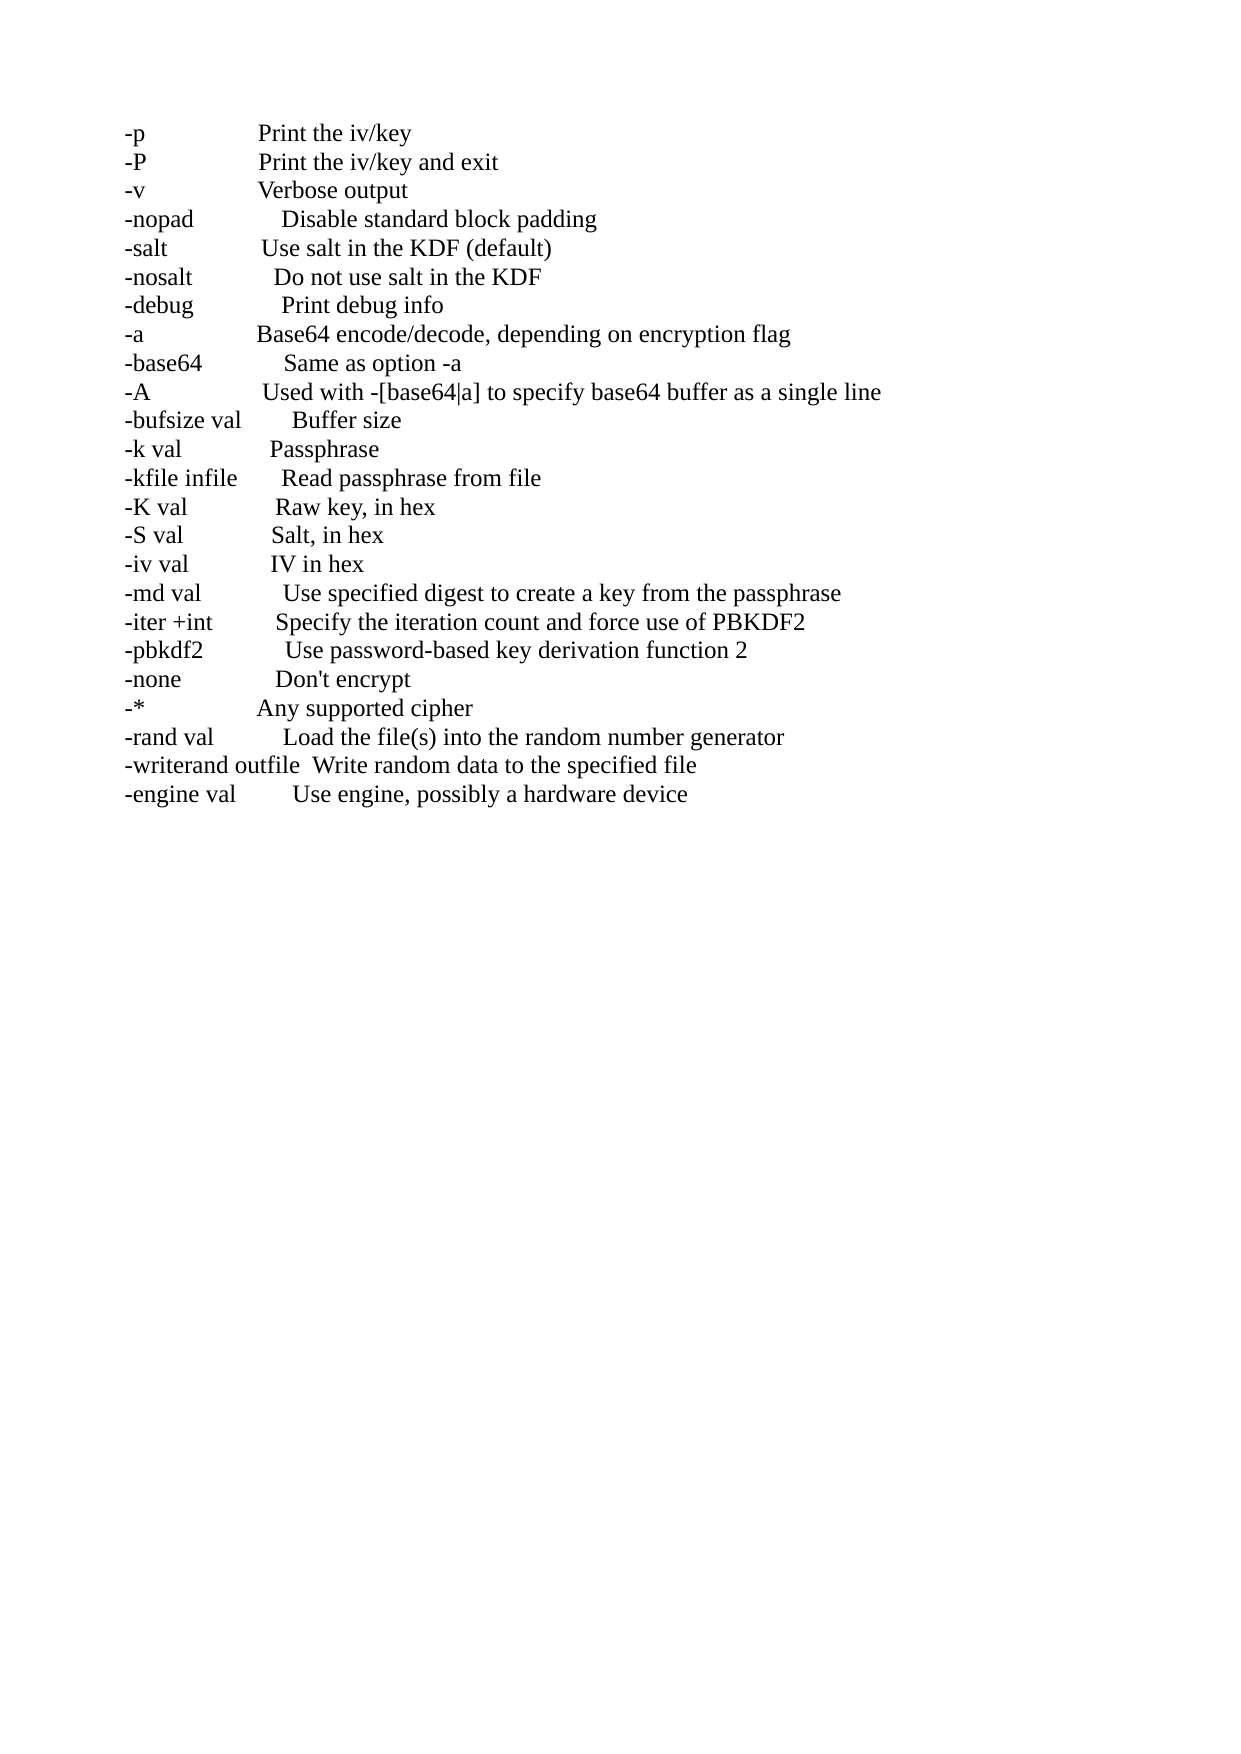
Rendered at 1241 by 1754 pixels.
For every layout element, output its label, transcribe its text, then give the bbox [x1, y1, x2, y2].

text -nopad Disable standard block padding [118, 204, 1122, 233]
text -salt Use salt in the KDF (default) [118, 233, 1122, 262]
text -S val Salt, in hex [118, 521, 1122, 549]
text -base64 Same as option -a [118, 348, 1122, 377]
text -engine val Use engine, possibly a hardware device [118, 779, 1122, 808]
text -k val Passphrase [118, 434, 1122, 463]
text -bufsize val Buffer size [118, 406, 1122, 434]
text -K val Raw key, in hex [118, 492, 1122, 521]
text -a Base64 encode/decode, depending on encryption flag [118, 319, 1122, 348]
text -iv val IV in hex [118, 549, 1122, 578]
text -p Print the iv/key [118, 118, 1122, 147]
text -nosalt Do not use salt in the KDF [118, 262, 1122, 291]
text -iter +int Specify the iteration count and force use of PBKDF2 [118, 607, 1122, 636]
text -debug Print debug info [118, 291, 1122, 319]
text -pbkdf2 Use password-based key derivation function 2 [118, 636, 1122, 664]
text -kfile infile Read passphrase from file [118, 463, 1122, 492]
text -v Verbose output [118, 176, 1122, 204]
text -A Used with -[base64|a] to specify base64 buffer as a single line [118, 377, 1122, 406]
text -writerand outfile Write random data to the specified file [118, 751, 1122, 779]
text -P Print the iv/key and exit [118, 147, 1122, 176]
text -rand val Load the file(s) into the random number generator [118, 722, 1122, 751]
text -none Don't encrypt [118, 664, 1122, 693]
text -* Any supported cipher [118, 693, 1122, 722]
text -md val Use specified digest to create a key from the passphrase [118, 578, 1122, 607]
